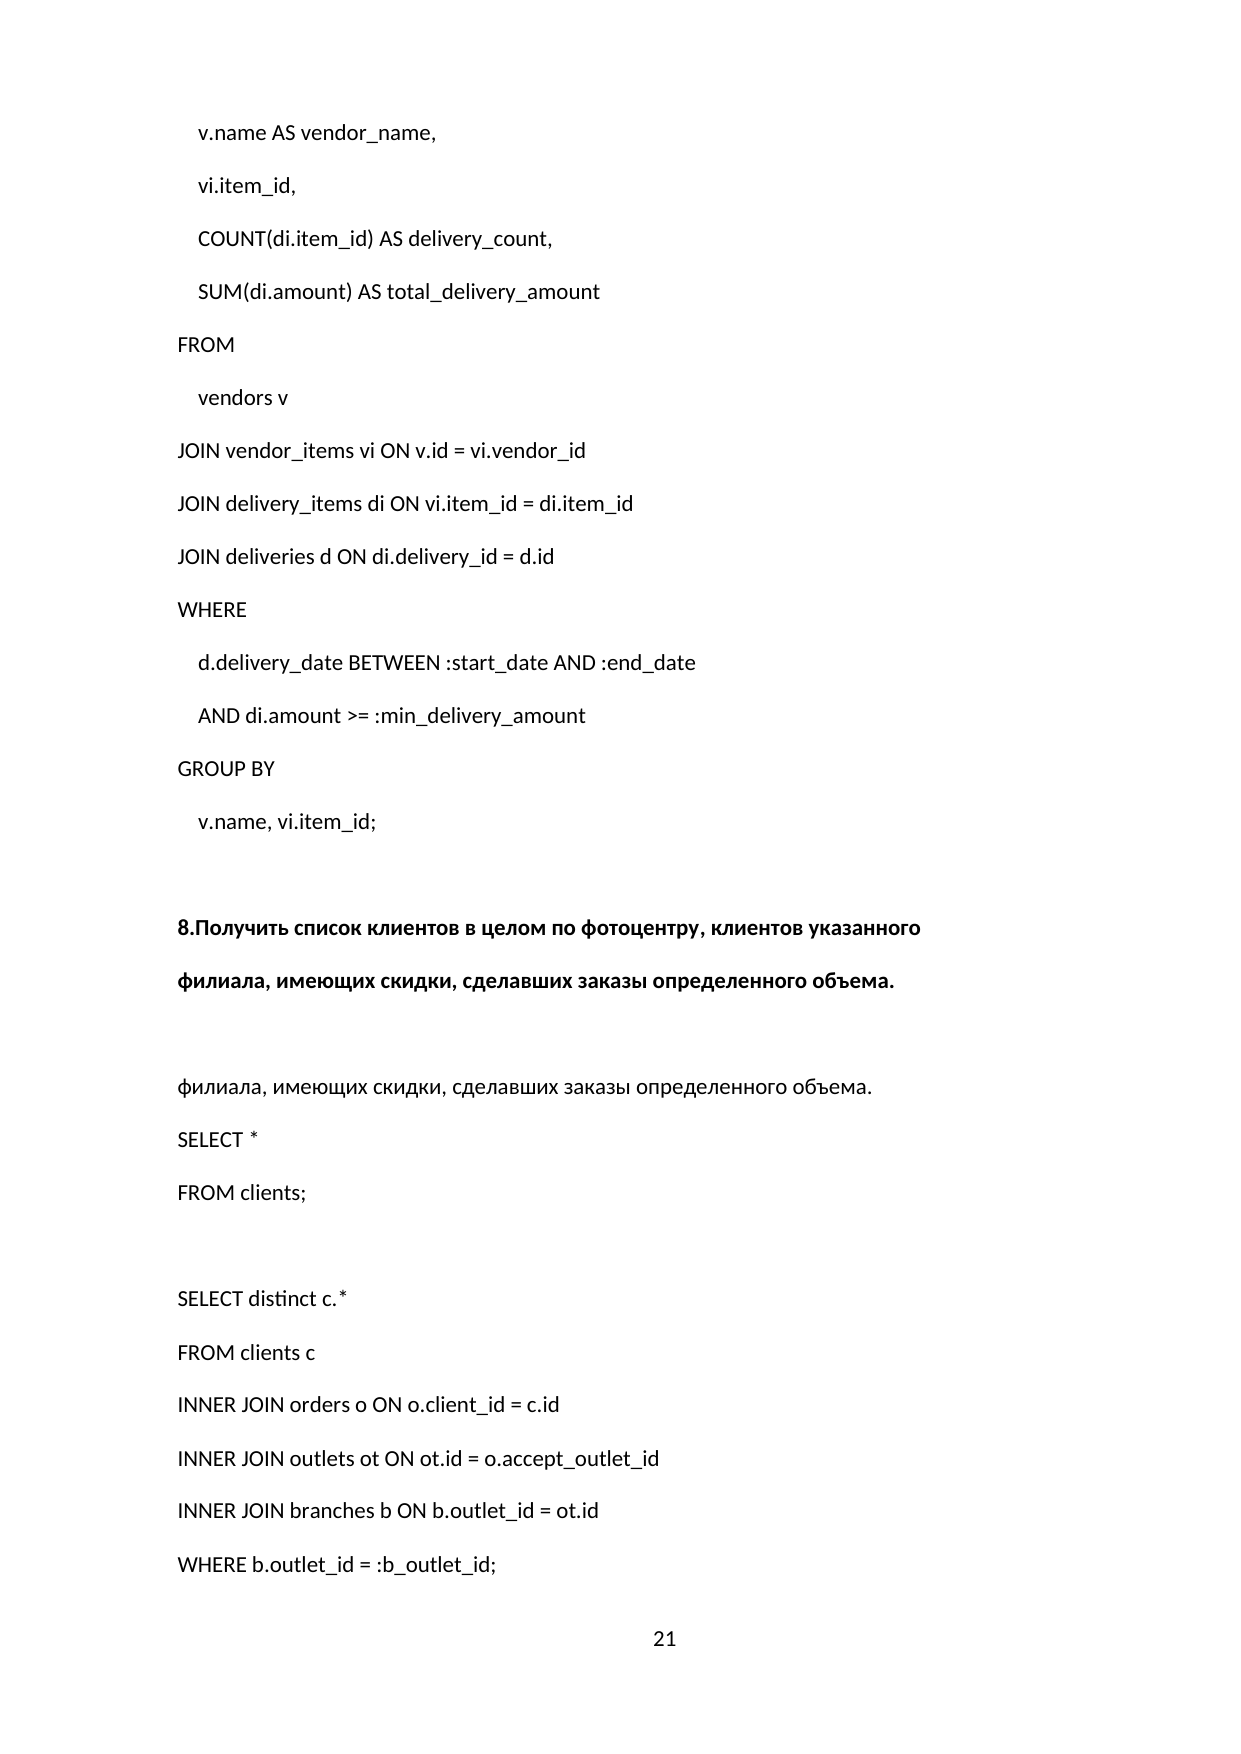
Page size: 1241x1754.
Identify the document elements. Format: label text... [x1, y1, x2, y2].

text v.name AS vendor_name, [177, 118, 1152, 146]
text INNER JOIN orders o ON o.client_id = c.id [177, 1391, 1152, 1419]
text FROM clients; [177, 1178, 1152, 1207]
text GROUP BY [177, 754, 1152, 782]
text филиала, имеющих скидки, сделавших заказы определенного объема. [177, 966, 1152, 994]
text филиала, имеющих скидки, сделавших заказы определенного объема. [177, 1072, 1152, 1101]
text vi.item_id, [177, 171, 1152, 199]
text SELECT * [177, 1126, 1152, 1153]
text v.name, vi.item_id; [177, 807, 1152, 835]
text COUNT(di.item_id) AS delivery_count, [177, 224, 1152, 252]
text FROM clients c [177, 1338, 1152, 1366]
text AND di.amount >= :min_delivery_amount [177, 701, 1152, 729]
text WHERE b.outlet_id = :b_outlet_id; [177, 1550, 1152, 1578]
text SUM(di.amount) AS total_delivery_amount [177, 277, 1152, 305]
text 8.Получить список клиентов в целом по фотоцентру, клиентов указанного [177, 913, 1152, 941]
text FROM [177, 330, 1152, 358]
text vendors v [177, 383, 1152, 411]
text INNER JOIN branches b ON b.outlet_id = ot.id [177, 1497, 1152, 1525]
text JOIN delivery_items di ON vi.item_id = di.item_id [177, 489, 1152, 517]
text WHERE [177, 595, 1152, 623]
text d.delivery_date BETWEEN :start_date AND :end_date [177, 648, 1152, 676]
text JOIN deliveries d ON di.delivery_id = d.id [177, 542, 1152, 570]
text SELECT distinct c.* [177, 1284, 1152, 1313]
text JOIN vendor_items vi ON v.id = vi.vendor_id [177, 436, 1152, 464]
text INNER JOIN outlets ot ON ot.id = o.accept_outlet_id [177, 1444, 1152, 1472]
